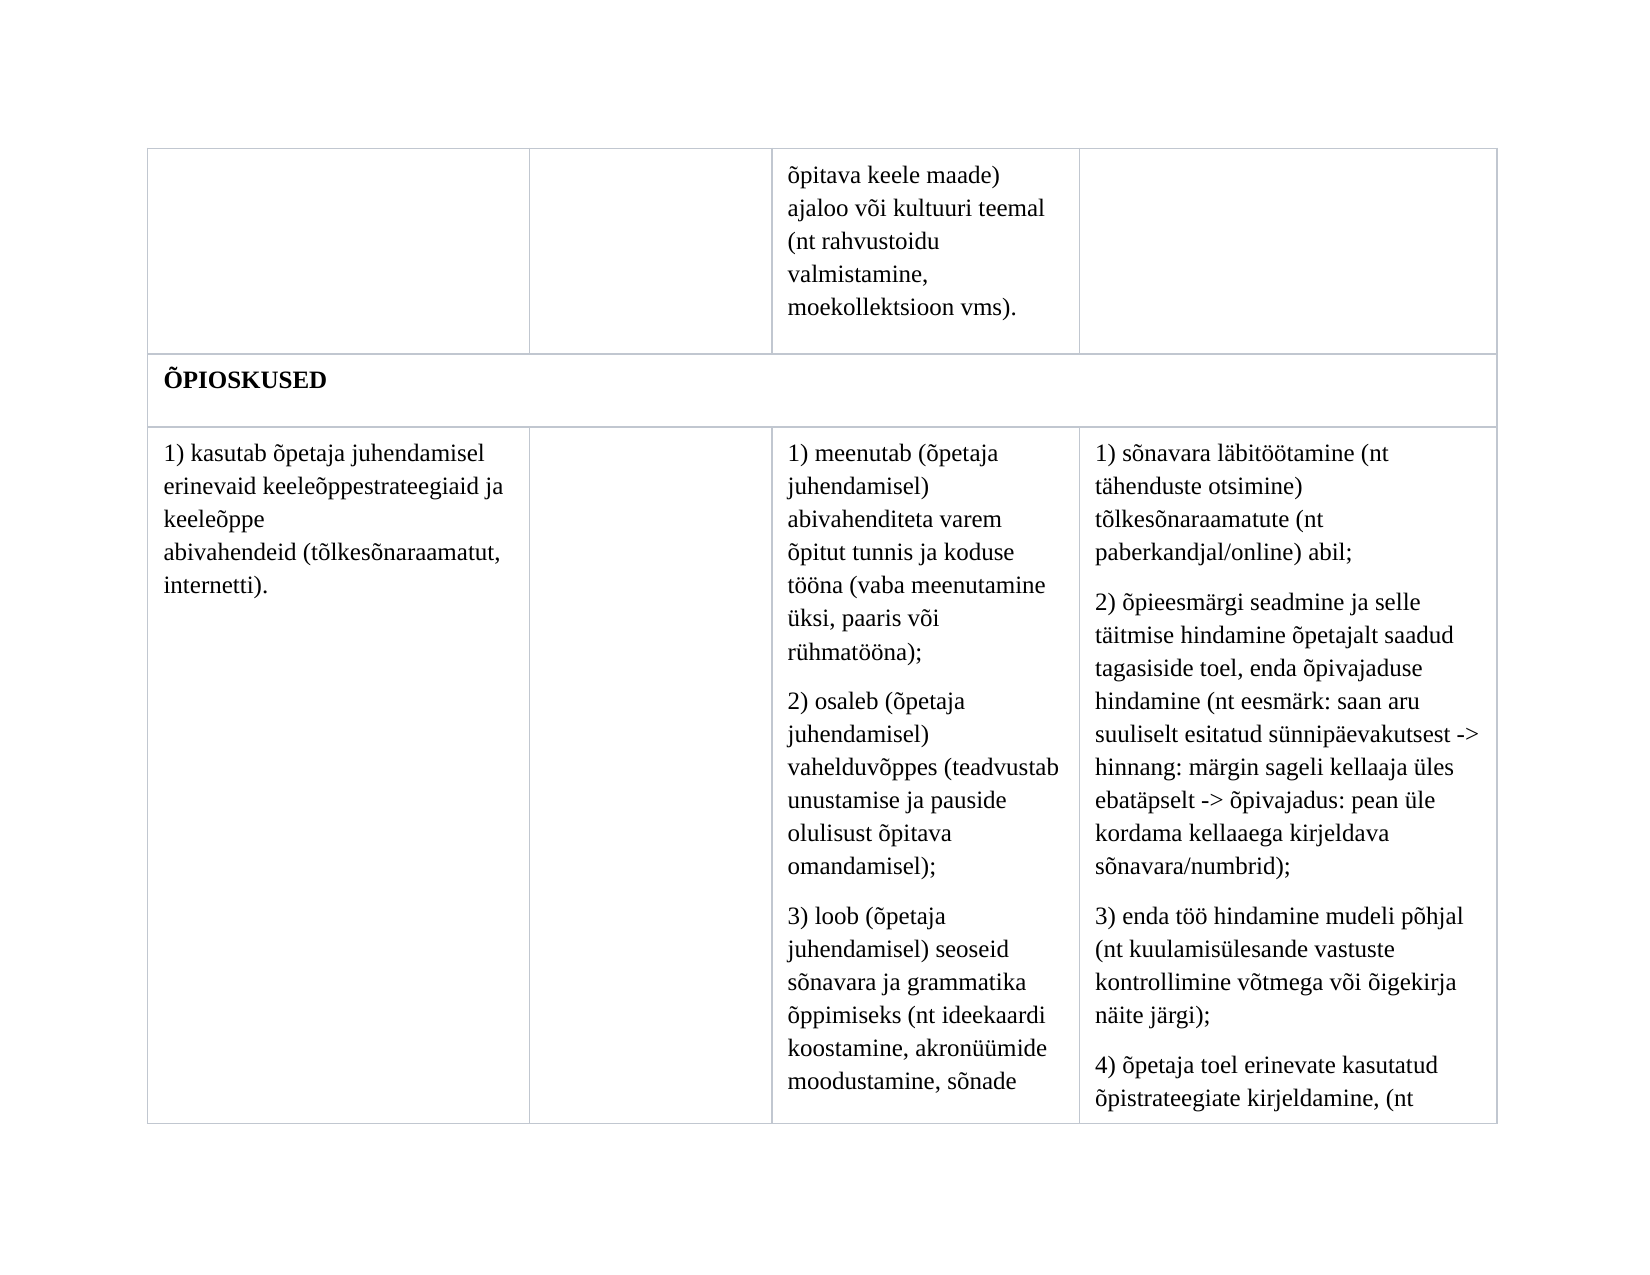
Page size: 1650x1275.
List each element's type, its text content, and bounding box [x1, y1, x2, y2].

table_cell [530, 428, 771, 1122]
table_cell õpitava keele maade) ajaloo või kultuuri teemal (nt rahvustoidu valmistamine, moekollektsioon vms). [773, 149, 1079, 353]
table_cell [530, 149, 771, 353]
table_cell [148, 149, 529, 353]
table_cell 1) sõnavara läbitöötamine (nt tähenduste otsimine) tõlkesõnaraamatute (nt paberkandjal/online) abil; 2) õpieesmärgi seadmine ja selle täitmise hindamine õpetajalt saadud tagasiside toel, enda õpivajaduse hindamine (nt eesmärk: saan aru suuliselt esitatud sünnipäevakutsest -> hinnang: märgin sageli kellaaja üles ebatäpselt -> õpivajadus: pean üle kordama kellaaega kirjeldava sõnavara/numbrid); 3) enda töö hindamine mudeli põhjal (nt kuulamisülesande vastuste kontrollimine võtmega või õigekirja näite järgi); 4) õpetaja toel erinevate kasutatud õpistrateegiate kirjeldamine, (nt [1080, 428, 1496, 1122]
table_cell 1) kasutab õpetaja juhendamisel erinevaid keeleõppestrateegiaid ja keeleõppe abivahendeid (tõlkesõnaraamatut, internetti). [148, 428, 529, 1122]
table_cell 1) meenutab (õpetaja juhendamisel) abivahenditeta varem õpitut tunnis ja koduse tööna (vaba meenutamine üksi, paaris või rühmatööna); 2) osaleb (õpetaja juhendamisel) vahelduvõppes (teadvustab unustamise ja pauside olulisust õpitava omandamisel); 3) loob (õpetaja juhendamisel) seoseid sõnavara ja grammatika õppimiseks (nt ideekaardi koostamine, akronüümide moodustamine, sõnade [773, 428, 1079, 1122]
table_cell ÕPIOSKUSED [148, 355, 1496, 426]
table_cell [1080, 149, 1496, 353]
